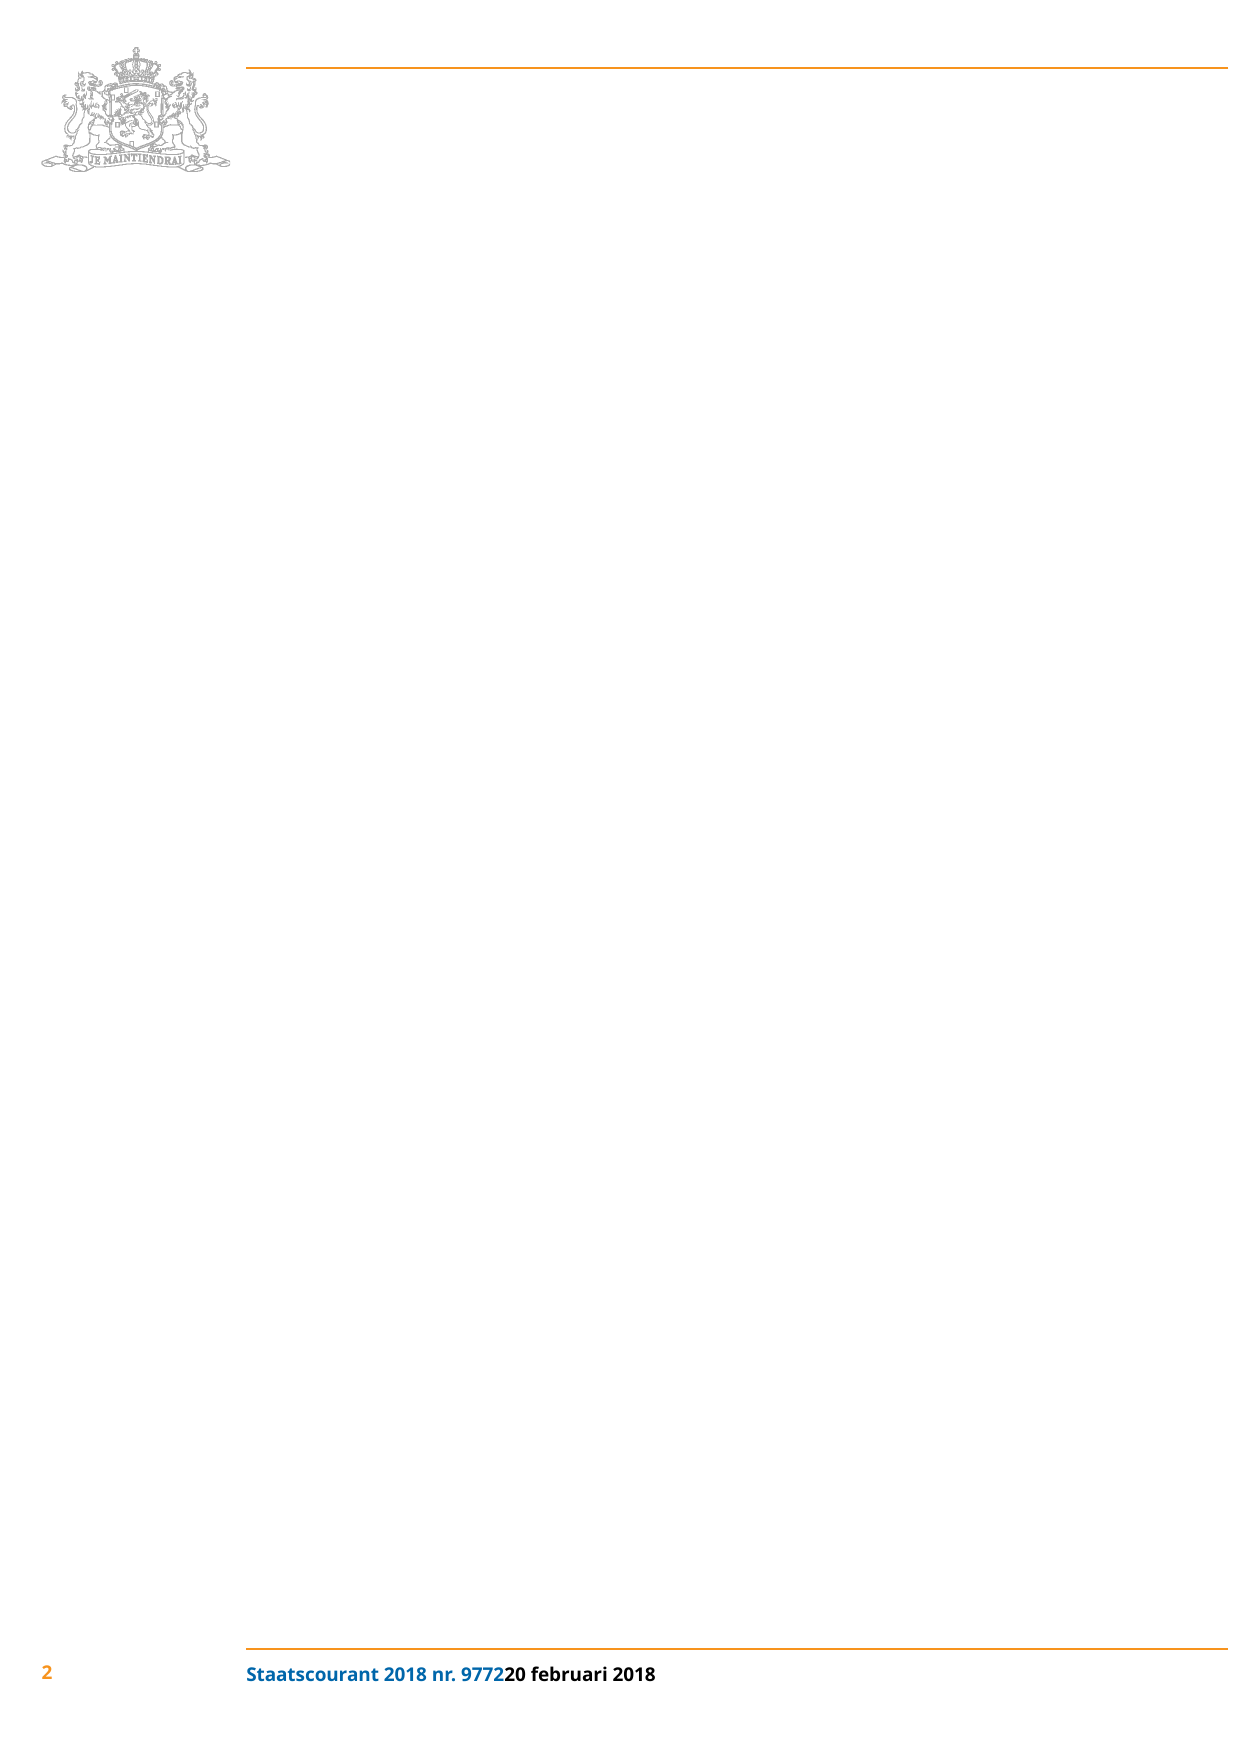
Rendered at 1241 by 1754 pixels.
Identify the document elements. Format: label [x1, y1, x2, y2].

picture [41, 47, 231, 172]
